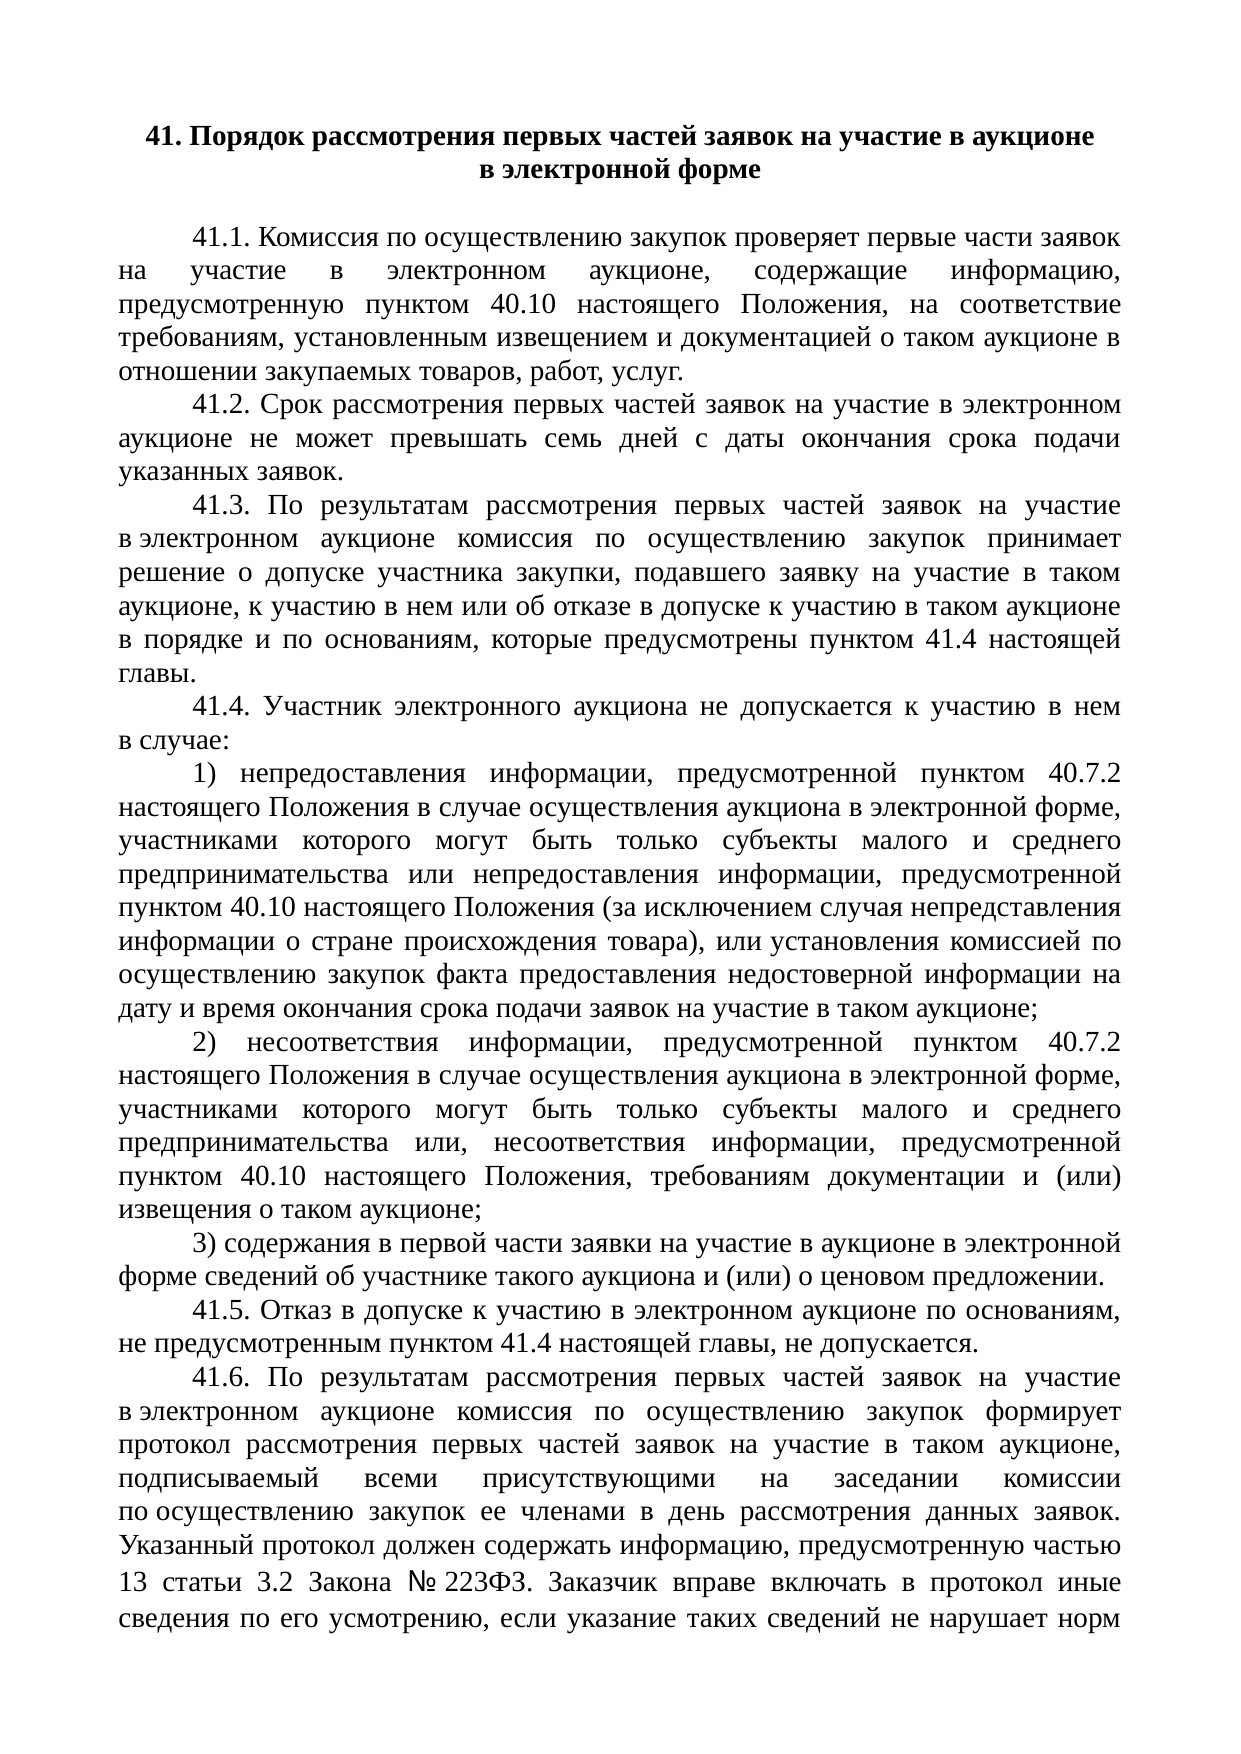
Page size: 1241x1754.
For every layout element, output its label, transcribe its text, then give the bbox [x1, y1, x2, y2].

text 41.2. Срок рассмотрения первых частей заявок на участие в электронном аукционе не может превышать семь дней с даты окончания срока подачи указанных заявок. [118, 386, 1122, 487]
text 41.5. Отказ в допуске к участию в электронном аукционе по основаниям, не предусмотренным пунктом 41.4 настоящей главы, не допускается. [118, 1292, 1122, 1359]
text 41. Порядок рассмотрения первых частей заявок на участие в аукционе в электронной форме [118, 118, 1122, 185]
text 41.1. Комиссия по осуществлению закупок проверяет первые части заявок на участие в электронном аукционе, содержащие информацию, предусмотренную пунктом 40.10 настоящего Положения, на соответствие требованиям, установленным извещением и документацией о таком аукционе в отношении закупаемых товаров, работ, услуг. [118, 219, 1122, 386]
text 3) содержания в первой части заявки на участие в аукционе в электронной форме сведений об участнике такого аукциона и (или) о ценовом предложении. [118, 1225, 1122, 1292]
text 2) несоответствия информации, предусмотренной пунктом 40.7.2 настоящего Положения в случае осуществления аукциона в электронной форме, участниками которого могут быть только субъекты малого и среднего предпринимательства или, несоответствия информации, предусмотренной пунктом 40.10 настоящего Положения, требованиям документации и (или) извещения о таком аукционе; [118, 1024, 1122, 1225]
text 1) непредоставления информации, предусмотренной пунктом 40.7.2 настоящего Положения в случае осуществления аукциона в электронной форме, участниками которого могут быть только субъекты малого и среднего предпринимательства или непредоставления информации, предусмотренной пунктом 40.10 настоящего Положения (за исключением случая непредставления информации о стране происхождения товара), или установления комиссией по осуществлению закупок факта предоставления недостоверной информации на дату и время окончания срока подачи заявок на участие в таком аукционе; [118, 755, 1122, 1024]
text 41.3. По результатам рассмотрения первых частей заявок на участие в электронном аукционе комиссия по осуществлению закупок принимает решение о допуске участника закупки, подавшего заявку на участие в таком аукционе, к участию в нем или об отказе в допуске к участию в таком аукционе в порядке и по основаниям, которые предусмотрены пунктом 41.4 настоящей главы. [118, 487, 1122, 688]
text 41.4. Участник электронного аукциона не допускается к участию в нем в случае: [118, 688, 1122, 755]
text 41.6. По результатам рассмотрения первых частей заявок на участие в электронном аукционе комиссия по осуществлению закупок формирует протокол рассмотрения первых частей заявок на участие в таком аукционе, подписываемый всеми присутствующими на заседании комиссии по осуществлению закупок ее членами в день рассмотрения данных заявок. Указанный протокол должен содержать информацию, предусмотренную частью 13 статьи 3.2 Закона № 223ФЗ. Заказчик вправе включать в протокол иные сведения по его усмотрению, если указание таких сведений не нарушает норм [118, 1359, 1122, 1634]
